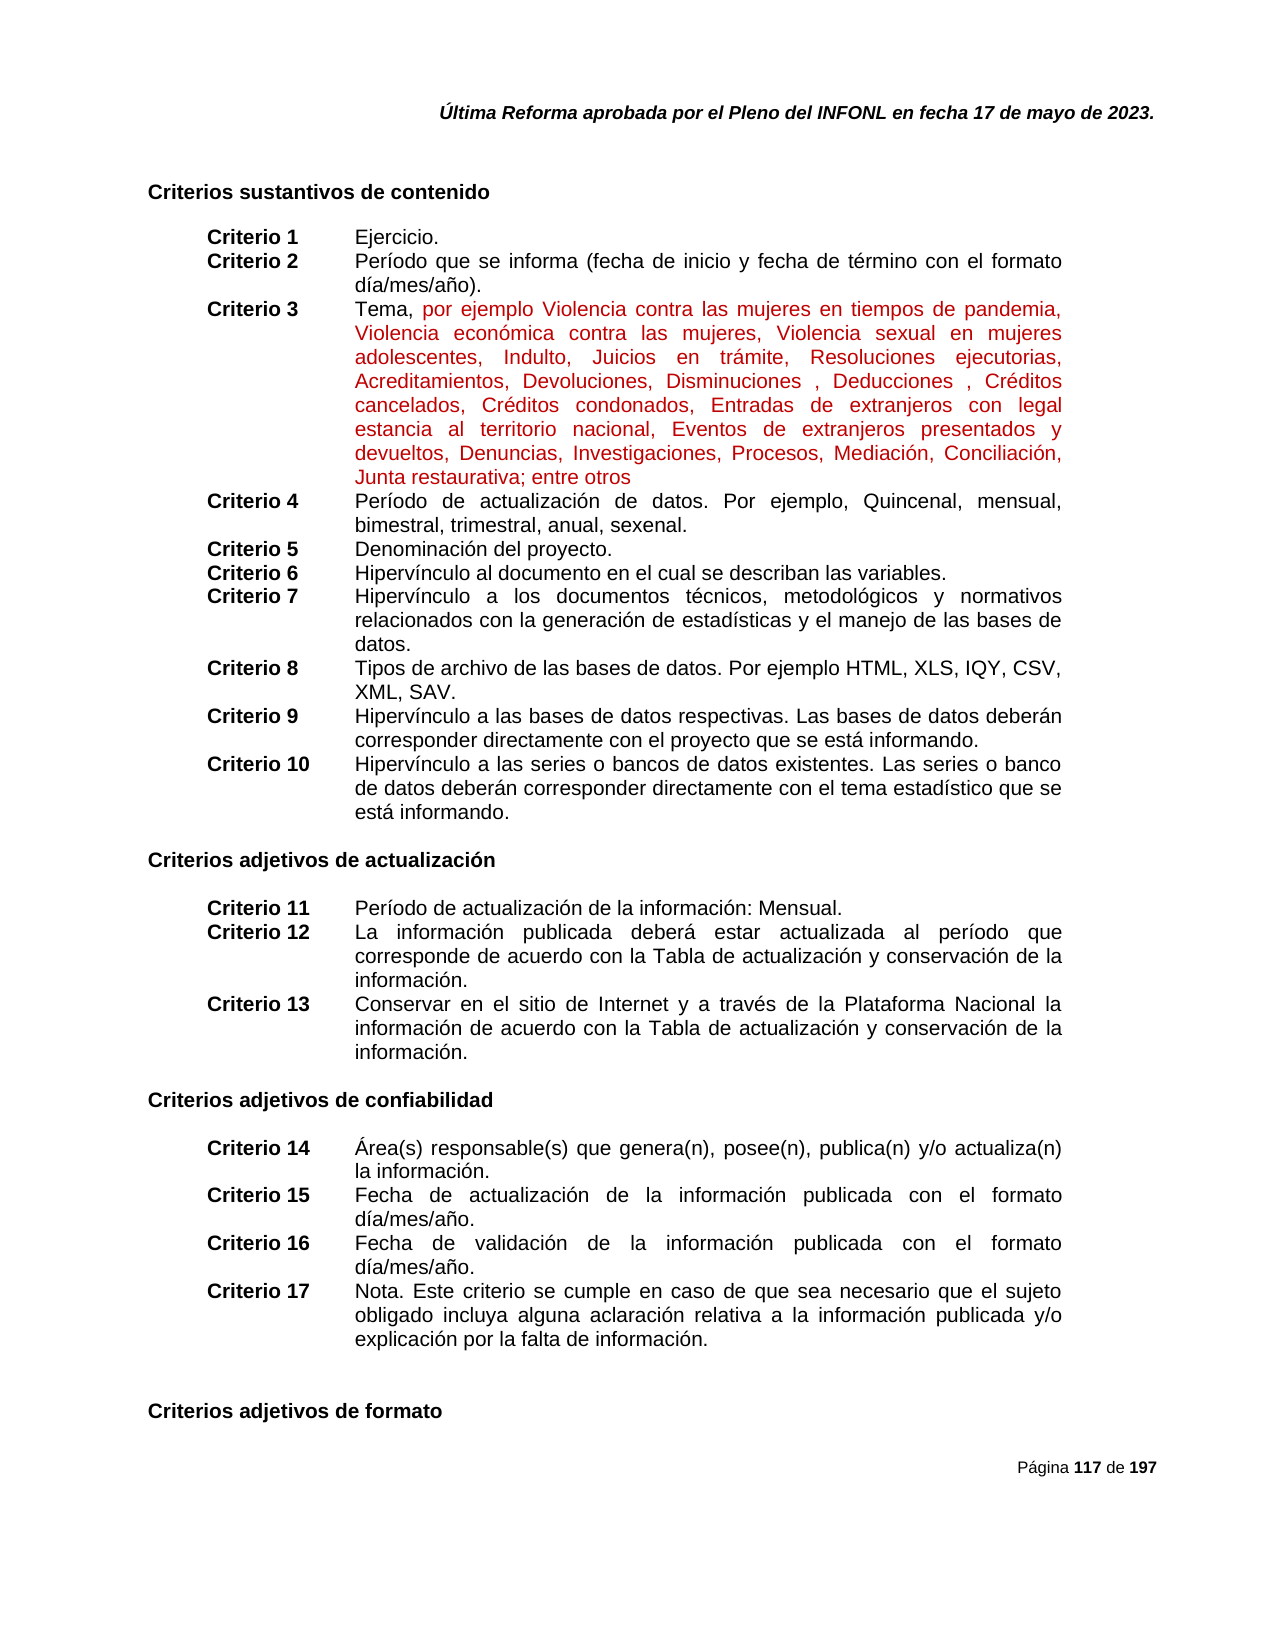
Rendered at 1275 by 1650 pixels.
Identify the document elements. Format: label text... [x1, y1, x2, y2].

text Criterio 17 Nota. Este criterio se cumple en caso de que sea necesario que el sujeto obligado incluya alguna aclaración relativa a la información publicada y/o explicación por la falta de información. [207, 1279, 1063, 1351]
text Criterio 6 Hipervínculo al documento en el cual se describan las variables. [207, 560, 1063, 584]
text Criterios adjetivos de actualización [148, 848, 1068, 872]
text Criterio 1 Ejercicio. [207, 225, 1063, 249]
text Criterio 14 Área(s) responsable(s) que genera(n), posee(n), publica(n) y/o actualiza(n) la información. [207, 1135, 1063, 1183]
text Criterio 8 Tipos de archivo de las bases de datos. Por ejemplo HTML, XLS, IQY, CSV, XML, SAV. [207, 656, 1063, 704]
text Criterio 9 Hipervínculo a las bases de datos respectivas. Las bases de datos deberán corresponder directamente con el proyecto que se está informando. [207, 704, 1063, 752]
text Criterio 13 Conservar en el sitio de Internet y a través de la Plataforma Nacional la información de acuerdo con la Tabla de actualización y conservación de la información. [207, 992, 1063, 1063]
text Criterio 12 La información publicada deberá estar actualizada al período que corresponde de acuerdo con la Tabla de actualización y conservación de la información. [207, 920, 1063, 992]
text Criterios adjetivos de formato [148, 1399, 1068, 1423]
text Criterio 15 Fecha de actualización de la información publicada con el formato día/mes/año. [207, 1183, 1063, 1231]
text Criterio 3 Tema, por ejemplo Violencia contra las mujeres en tiempos de pandemia, Violencia económica contra las mujeres, Violencia sexual en mujeres adolescentes, Indulto, Juicios en trámite, Resoluciones ejecutorias, Acreditamientos, Devoluciones, Disminuciones , Deducciones , Créditos cancelados, Créditos condonados, Entradas de extranjeros con legal estancia al territorio nacional, Eventos de extranjeros presentados y devueltos, Denuncias, Investigaciones, Procesos, Mediación, Conciliación, Junta restaurativa; entre otros [207, 297, 1063, 488]
text Criterio 7 Hipervínculo a los documentos técnicos, metodológicos y normativos relacionados con la generación de estadísticas y el manejo de las bases de datos. [207, 584, 1063, 656]
text Criterios adjetivos de confiabilidad [148, 1087, 1068, 1111]
text Criterio 2 Período que se informa (fecha de inicio y fecha de término con el formato día/mes/año). [207, 249, 1063, 297]
text Criterio 5 Denominación del proyecto. [207, 536, 1063, 560]
text Criterio 4 Período de actualización de datos. Por ejemplo, Quincenal, mensual, bimestral, trimestral, anual, sexenal. [207, 488, 1063, 536]
text Criterio 11 Período de actualización de la información: Mensual. [207, 896, 1063, 920]
text Criterios sustantivos de contenido [148, 179, 1068, 203]
text Criterio 10 Hipervínculo a las series o bancos de datos existentes. Las series o banco de datos deberán corresponder directamente con el tema estadístico que se está informando. [207, 752, 1063, 824]
text Criterio 16 Fecha de validación de la información publicada con el formato día/mes/año. [207, 1231, 1063, 1279]
